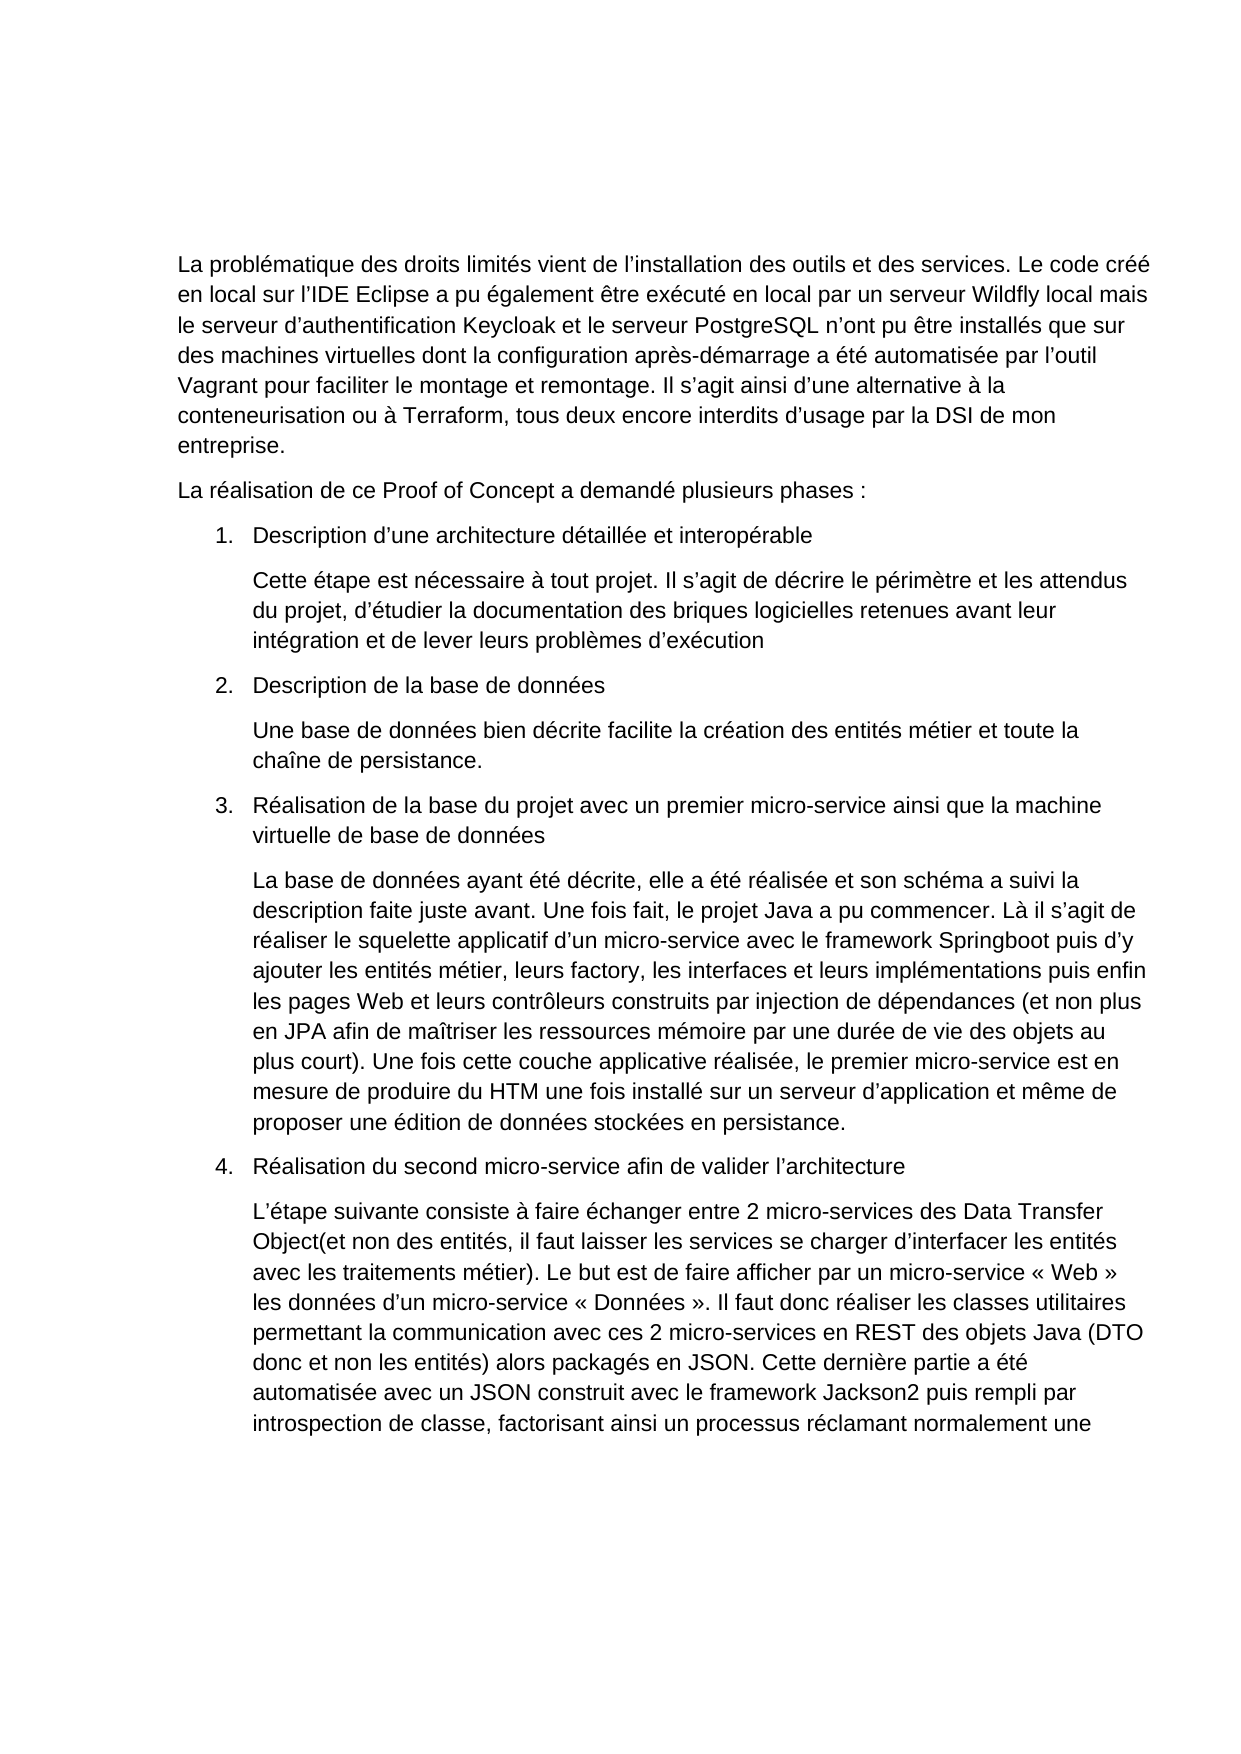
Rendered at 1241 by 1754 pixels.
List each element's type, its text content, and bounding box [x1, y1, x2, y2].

list Cette étape est nécessaire à tout projet. Il s’agit de décrire le périmètre et les attendus du projet, d’étudier la documentation des briques logicielles retenues avant leur intégration et de lever leurs problèmes d’exécution [215, 567, 1152, 653]
list Description d’une architecture détaillée et interopérable [215, 522, 1152, 548]
list La base de données ayant été décrite, elle a été réalisée et son schéma a suivi la description faite juste avant. Une fois fait, le projet Java a pu commencer. Là il s’agit de réaliser le squelette applicatif d’un micro-service avec le framework Springboot puis d’y ajouter les entités métier, leurs factory, les interfaces et leurs implémentations puis enfin les pages Web et leurs contrôleurs construits par injection de dépendances (et non plus en JPA afin de maîtriser les ressources mémoire par une durée de vie des objets au plus court). Une fois cette couche applicative réalisée, le premier micro-service est en mesure de produire du HTM une fois installé sur un serveur d’application et même de proposer une édition de données stockées en persistance. [215, 867, 1152, 1135]
text La problématique des droits limités vient de l’installation des outils et des services. Le code créé en local sur l’IDE Eclipse a pu également être exécuté en local par un serveur Wildfly local mais le serveur d’authentification Keycloak et le serveur PostgreSQL n’ont pu être installés que sur des machines virtuelles dont la configuration après-démarrage a été automatisée par l’outil Vagrant pour faciliter le montage et remontage. Il s’agit ainsi d’une alternative à la conteneurisation ou à Terraform, tous deux encore interdits d’usage par la DSI de mon entreprise. [177, 251, 1152, 459]
list Description de la base de données [215, 672, 1152, 698]
text La réalisation de ce Proof of Concept a demandé plusieurs phases : [177, 477, 1152, 503]
list Réalisation de la base du projet avec un premier micro-service ainsi que la machine virtuelle de base de données [215, 792, 1152, 848]
list Une base de données bien décrite facilite la création des entités métier et toute la chaîne de persistance. [215, 717, 1152, 773]
list L’étape suivante consiste à faire échanger entre 2 micro-services des Data Transfer Object(et non des entités, il faut laisser les services se charger d’interfacer les entités avec les traitements métier). Le but est de faire afficher par un micro-service « Web » les données d’un micro-service « Données ». Il faut donc réaliser les classes utilitaires permettant la communication avec ces 2 micro-services en REST des objets Java (DTO donc et non les entités) alors packagés en JSON. Cette dernière partie a été automatisée avec un JSON construit avec le framework Jackson2 puis rempli par introspection de classe, factorisant ainsi un processus réclamant normalement une [215, 1198, 1152, 1436]
list Réalisation du second micro-service afin de valider l’architecture [215, 1153, 1152, 1179]
